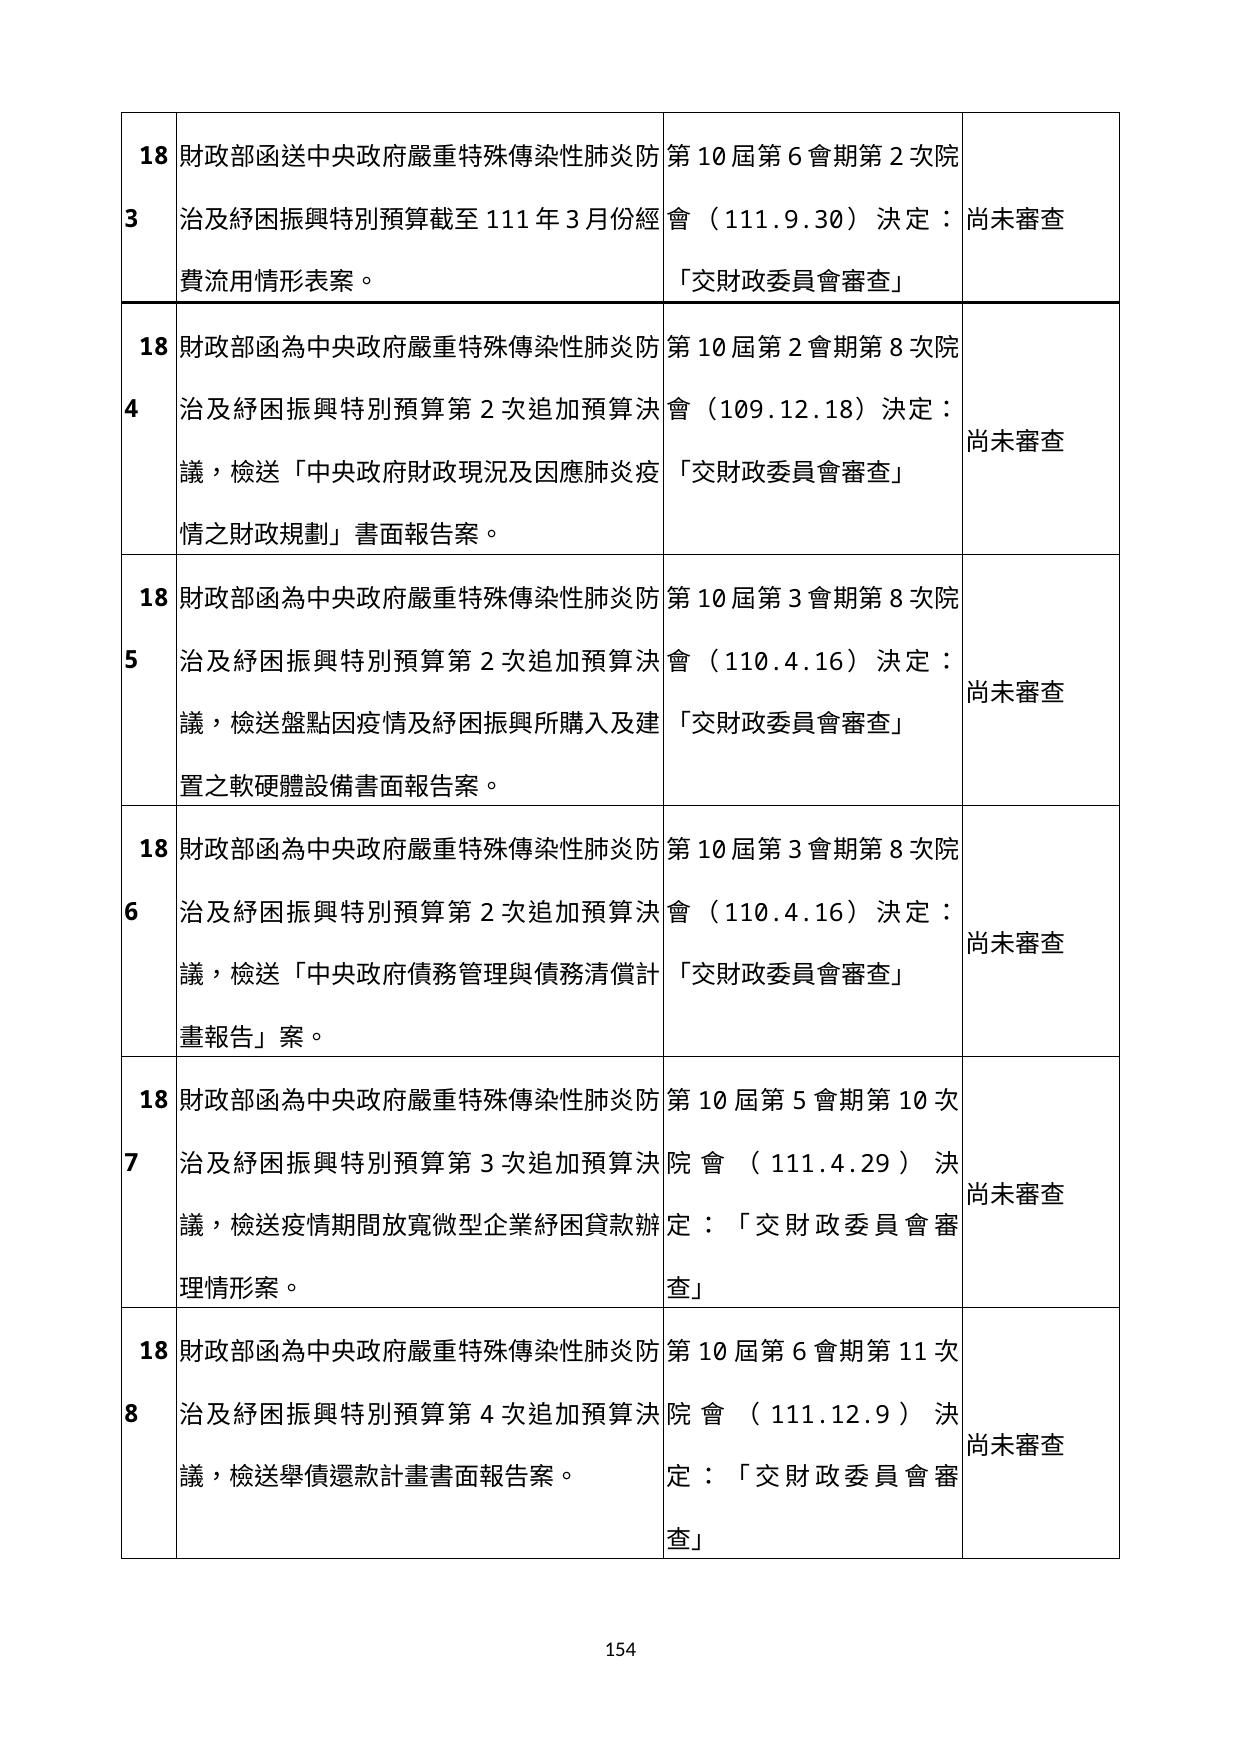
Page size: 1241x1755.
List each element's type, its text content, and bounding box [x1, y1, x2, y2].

table_cell 財政部函為中央政府嚴重特殊傳染性肺炎防治及紓困振興特別預算第2次追加預算決議，檢送「中央政府財政現況及因應肺炎疫情之財政規劃」書面報告案。 [177, 304, 663, 554]
table_cell 尚未審查 [963, 304, 1119, 554]
table_cell 尚未審查 [963, 113, 1119, 301]
table_cell [122, 113, 176, 301]
table_cell [122, 555, 176, 805]
table_cell 尚未審查 [963, 555, 1119, 805]
table_cell 第10屆第3會期第8次院會（110.4.16）決定：「交財政委員會審查」 [664, 555, 962, 805]
table_cell [122, 1308, 176, 1558]
table_cell 第10屆第2會期第8次院會（109.12.18）決定：「交財政委員會審查」 [664, 304, 962, 554]
table_cell 第10屆第6會期第2次院會（111.9.30）決定：「交財政委員會審查」 [664, 113, 962, 301]
table_cell 第10屆第5會期第10次院會（111.4.29）決定：「交財政委員會審查」 [664, 1057, 962, 1307]
table_cell [122, 1057, 176, 1307]
table_cell 第10屆第3會期第8次院會（110.4.16）決定：「交財政委員會審查」 [664, 806, 962, 1056]
table_cell 財政部函送中央政府嚴重特殊傳染性肺炎防治及紓困振興特別預算截至111年3月份經費流用情形表案。 [177, 113, 663, 301]
table_cell 財政部函為中央政府嚴重特殊傳染性肺炎防治及紓困振興特別預算第4次追加預算決議，檢送舉債還款計畫書面報告案。 [177, 1308, 663, 1558]
table_cell [122, 806, 176, 1056]
table_cell 尚未審查 [963, 806, 1119, 1056]
table_cell 第10屆第6會期第11次院會（111.12.9）決定：「交財政委員會審查」 [664, 1308, 962, 1558]
table_cell 財政部函為中央政府嚴重特殊傳染性肺炎防治及紓困振興特別預算第3次追加預算決議，檢送疫情期間放寬微型企業紓困貸款辦理情形案。 [177, 1057, 663, 1307]
table_cell 尚未審查 [963, 1308, 1119, 1558]
table_cell 尚未審查 [963, 1057, 1119, 1307]
table_cell 財政部函為中央政府嚴重特殊傳染性肺炎防治及紓困振興特別預算第2次追加預算決議，檢送盤點因疫情及紓困振興所購入及建置之軟硬體設備書面報告案。 [177, 555, 663, 805]
table_cell 財政部函為中央政府嚴重特殊傳染性肺炎防治及紓困振興特別預算第2次追加預算決議，檢送「中央政府債務管理與債務清償計畫報告」案。 [177, 806, 663, 1056]
table_cell [122, 304, 176, 554]
